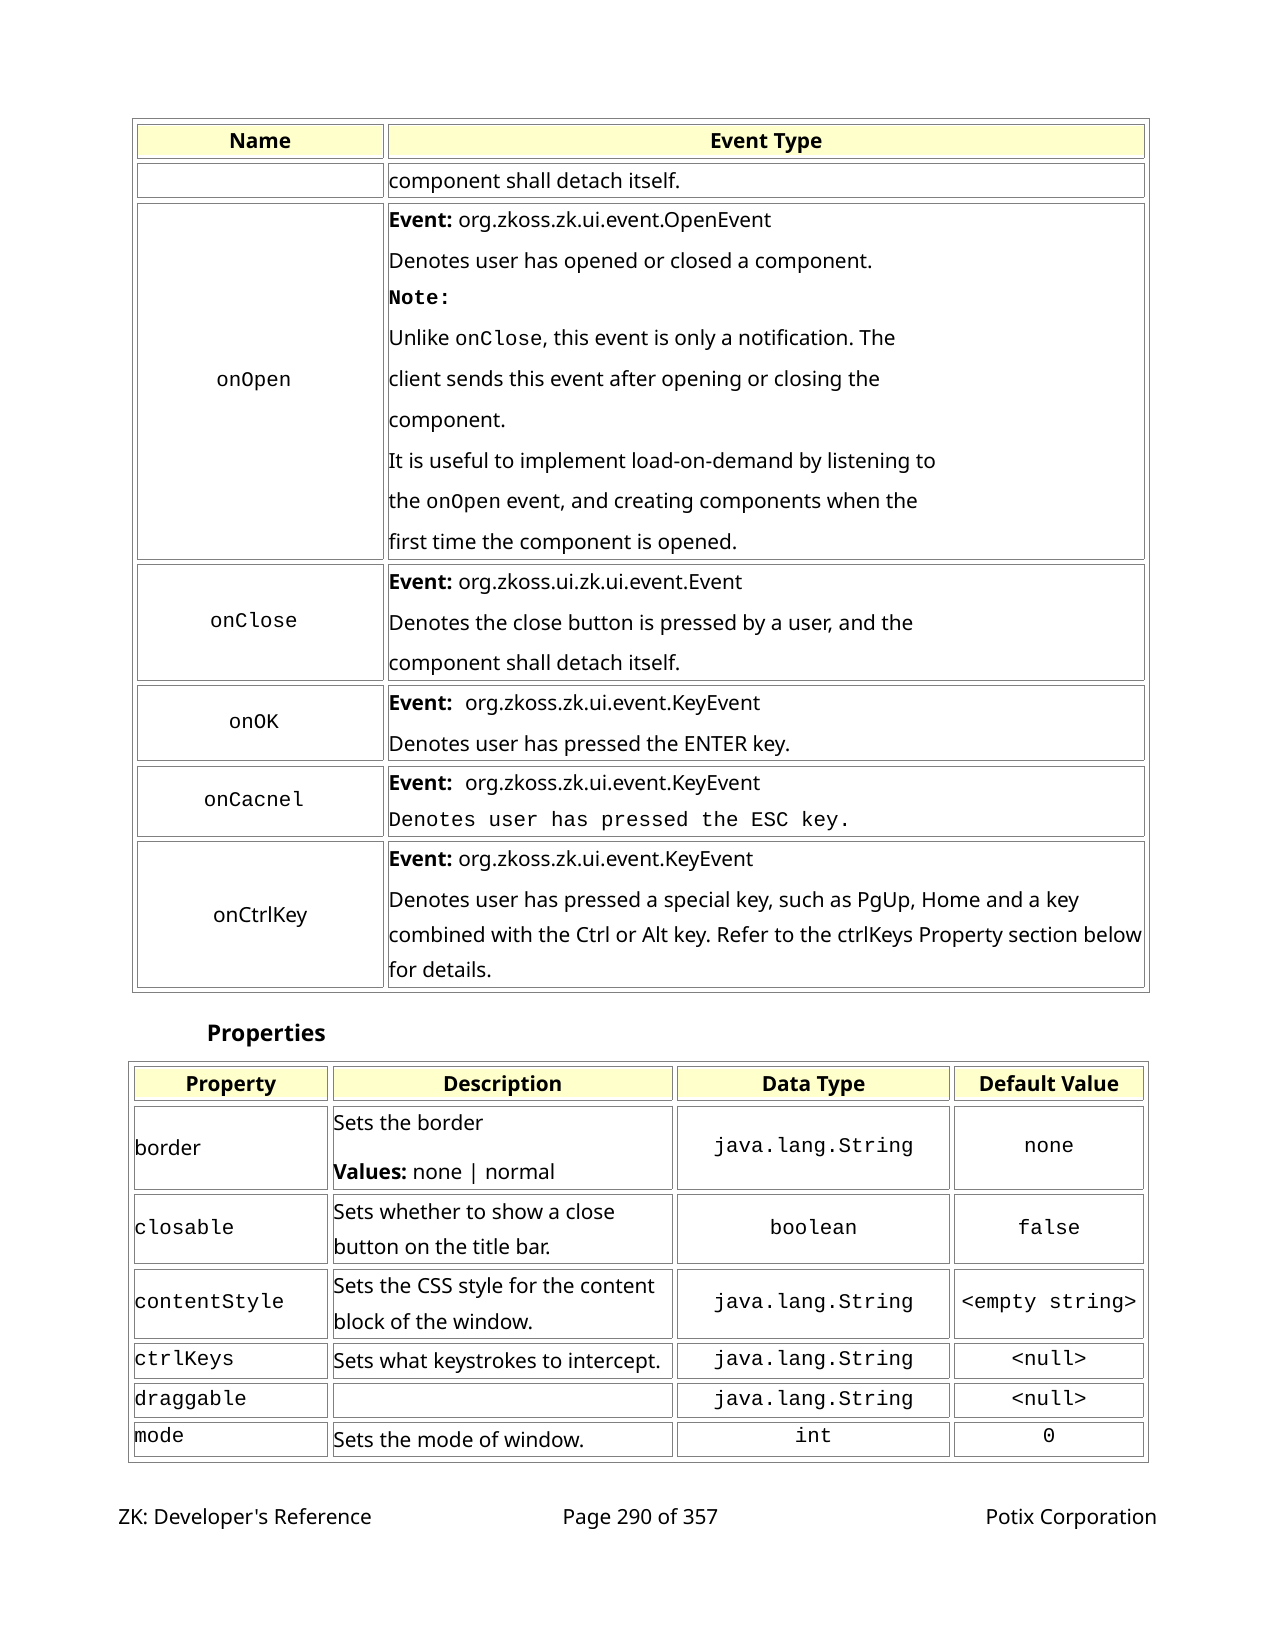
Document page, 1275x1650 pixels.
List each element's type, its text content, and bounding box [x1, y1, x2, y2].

table_cell onOK [134, 680, 385, 760]
table_cell java.lang.String [675, 1378, 952, 1417]
table_cell Sets what keystrokes to intercept. [330, 1338, 675, 1377]
table_cell onOpen [134, 197, 385, 559]
table_cell [330, 1378, 675, 1417]
table_cell [134, 158, 385, 197]
table_cell Event: org.zkoss.zk.ui.event.OpenEvent Denotes user has opened or closed a component. Note: Unlike onClose, this event is only a notification. The client sends this event after opening or closing the component. It is useful to implement load-on-demand by listening to the onOpen event, and creating components when the first time the component is opened. [385, 197, 1147, 559]
table_cell Event: org.zkoss.ui.zk.ui.event.Event Denotes the close button is pressed by a user, and the component shall detach itself. [385, 559, 1147, 679]
table_cell java.lang.String [675, 1100, 952, 1188]
table_cell false [952, 1189, 1146, 1263]
table_cell ctrlKeys [131, 1338, 330, 1377]
table_cell component shall detach itself. [385, 158, 1147, 197]
table_cell Sets the mode of window. [330, 1417, 675, 1456]
table_cell Sets the CSS style for the content block of the window. [330, 1263, 675, 1338]
table_header Property [131, 1062, 330, 1100]
table_cell closable [131, 1189, 330, 1263]
table_cell Event: org.zkoss.zk.ui.event.KeyEvent Denotes user has pressed the ENTER key. [385, 680, 1147, 760]
table_cell contentStyle [131, 1263, 330, 1338]
table_header Event Type [385, 119, 1147, 158]
table_cell onClose [134, 559, 385, 679]
table_header Name [134, 119, 385, 158]
table_cell Event: org.zkoss.zk.ui.event.KeyEvent Denotes user has pressed the ESC key. [385, 760, 1147, 836]
table_header Default Value [952, 1062, 1146, 1100]
table_cell <null> [952, 1338, 1146, 1377]
table_cell border [131, 1100, 330, 1188]
table_cell onCacnel [134, 760, 385, 836]
table_header Data Type [675, 1062, 952, 1100]
table_cell Sets the border Values: none | normal [330, 1100, 675, 1188]
table_cell boolean [675, 1189, 952, 1263]
table_cell draggable [131, 1378, 330, 1417]
table_cell [334, 1384, 672, 1417]
table_cell <empty string> [952, 1263, 1146, 1338]
table_cell int [675, 1417, 952, 1456]
table_cell <null> [952, 1378, 1146, 1417]
subtitle Properties [207, 1017, 1157, 1048]
table_cell none [952, 1100, 1146, 1188]
table_cell 0 [952, 1417, 1146, 1456]
table_header Description [330, 1062, 675, 1100]
table_cell Event: org.zkoss.zk.ui.event.KeyEvent Denotes user has pressed a special key, such as PgUp, Home and a key combined with the Ctrl or Alt key. Refer to the ctrlKeys Property section below for details. [385, 836, 1147, 987]
table_cell mode [131, 1417, 330, 1456]
table_cell java.lang.String [675, 1263, 952, 1338]
table_cell Sets whether to show a close button on the title bar. [330, 1189, 675, 1263]
table_cell java.lang.String [675, 1338, 952, 1377]
table_cell onCtrlKey [134, 836, 385, 987]
